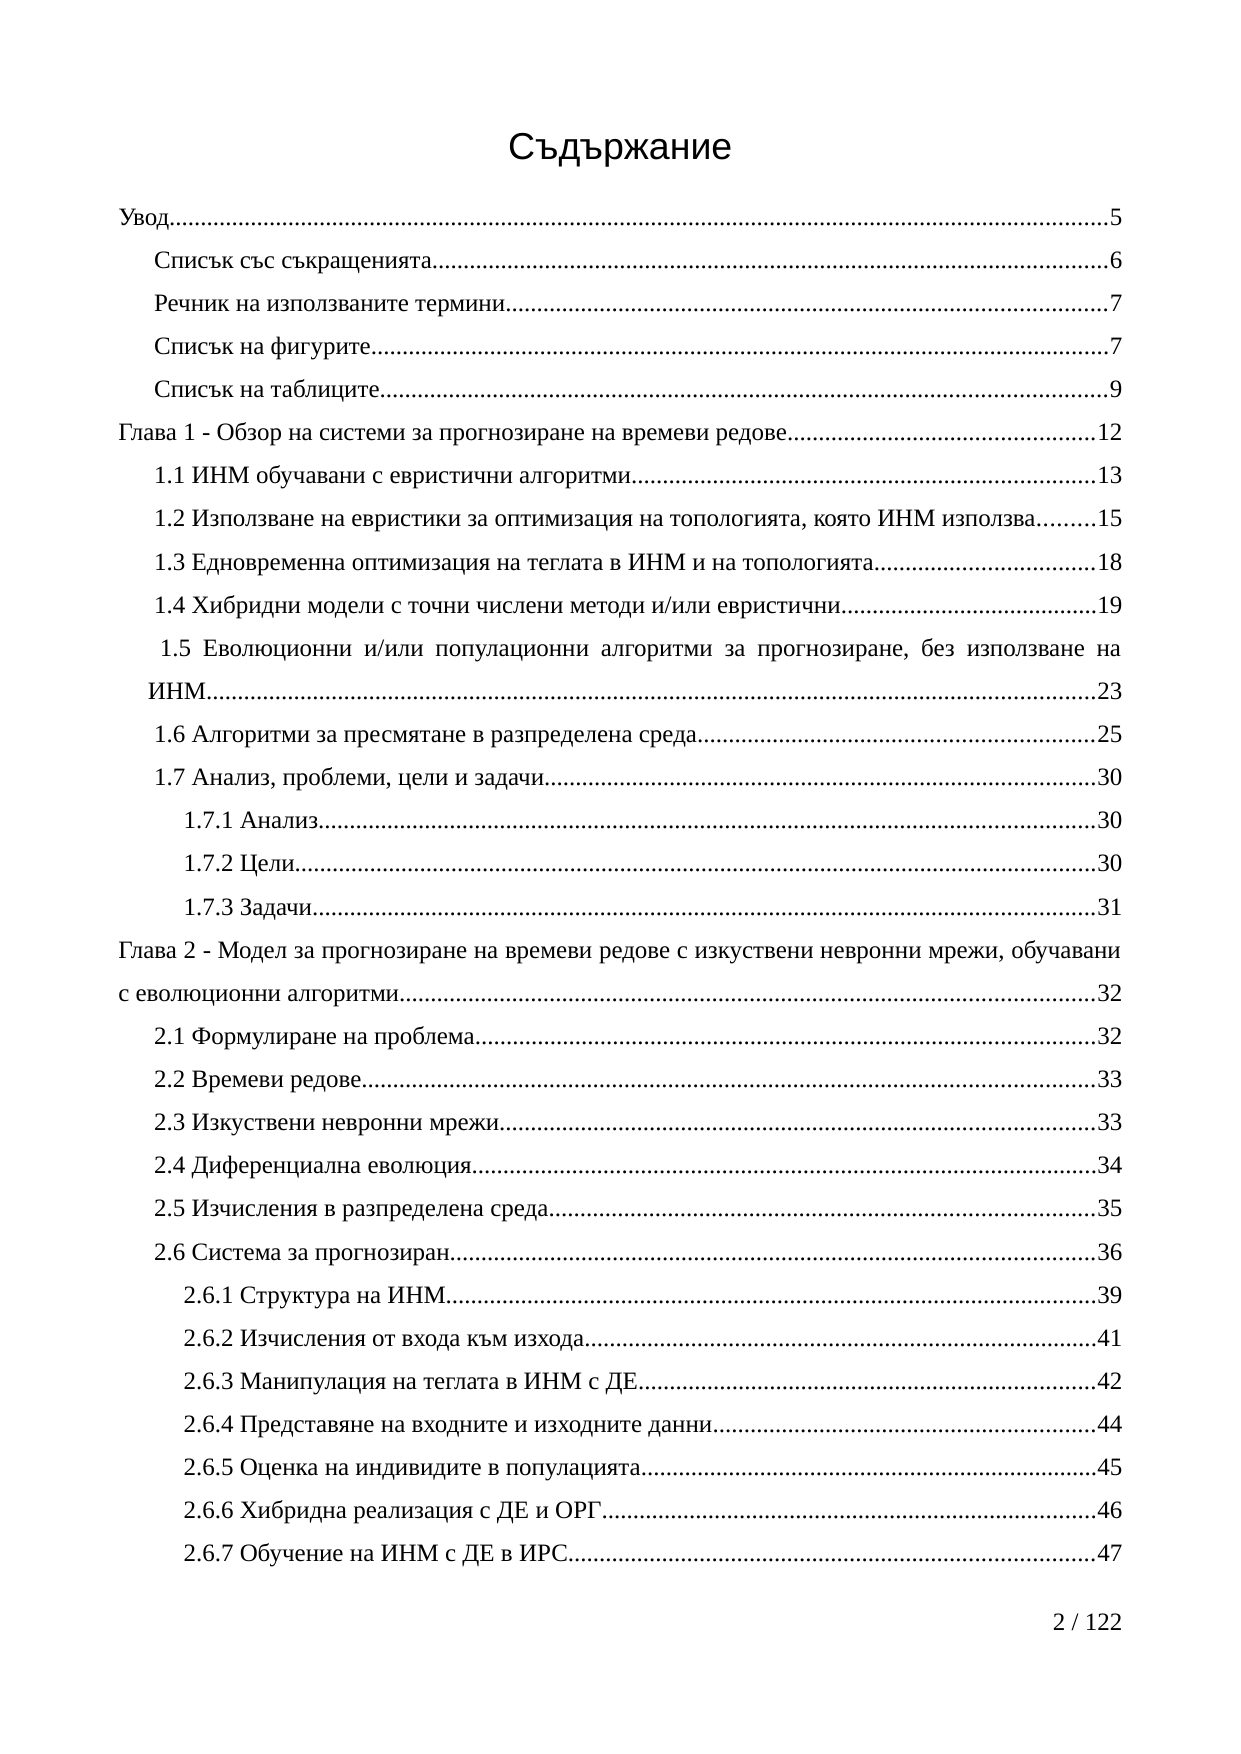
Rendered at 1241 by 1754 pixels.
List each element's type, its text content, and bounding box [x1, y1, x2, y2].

text 2.6.7 Обучение на ИНМ с ДЕ в ИРС 47 [177, 1538, 1122, 1567]
text 2.6.4 Представяне на входните и изходните данни 44 [177, 1409, 1122, 1438]
text Списък със съкращенията 6 [148, 245, 1122, 273]
text 2.2 Времеви редове 33 [148, 1064, 1122, 1093]
text 1.5 Еволюционни и/или популационни алгоритми за прогнозиране, без използване на ИНМ 23 [148, 633, 1122, 705]
text 2.4 Диференциална еволюция 34 [148, 1150, 1122, 1179]
text 1.7 Анализ, проблеми, цели и задачи 30 [148, 762, 1122, 791]
subtitle Съдържание [118, 124, 1122, 167]
text Глава 2 - Модел за прогнозиране на времеви редове с изкуствени невронни мрежи, обучавани с еволюционни алгоритми 32 [118, 935, 1122, 1007]
text 2.1 Формулиране на проблема 32 [148, 1021, 1122, 1050]
text 1.3 Едновременна оптимизация на теглата в ИНМ и на топологията 18 [148, 547, 1122, 575]
text 2.5 Изчисления в разпределена среда 35 [148, 1193, 1122, 1222]
text Списък на фигурите 7 [148, 331, 1122, 360]
text 2.6 Система за прогнозиран 36 [148, 1237, 1122, 1265]
text 2.6.5 Оценка на индивидите в популацията 45 [177, 1452, 1122, 1481]
text 1.4 Хибридни модели с точни числени методи и/или евристични 19 [148, 590, 1122, 618]
text 1.2 Използване на евристики за оптимизация на топологията, която ИНМ използва 15 [148, 503, 1122, 532]
text 2.6.2 Изчисления от входа към изхода 41 [177, 1323, 1122, 1352]
text 2.6.3 Манипулация на теглата в ИНМ с ДЕ 42 [177, 1366, 1122, 1395]
text Глава 1 - Обзор на системи за прогнозиране на времеви редове 12 [118, 417, 1122, 446]
text 2.6.1 Структура на ИНМ 39 [177, 1280, 1122, 1308]
text 1.7.2 Цели 30 [177, 848, 1122, 877]
text Списък на таблиците 9 [148, 374, 1122, 403]
text 2.3 Изкуствени невронни мрежи 33 [148, 1107, 1122, 1136]
text 2.6.6 Хибридна реализация с ДЕ и ОРГ 46 [177, 1495, 1122, 1524]
text Увод 5 [118, 202, 1122, 230]
text Речник на използваните термини 7 [148, 288, 1122, 317]
text 1.7.3 Задачи 31 [177, 892, 1122, 920]
text 1.6 Алгоритми за пресмятане в разпределена среда 25 [148, 719, 1122, 748]
text 1.1 ИНМ обучавани с евристични алгоритми 13 [148, 460, 1122, 489]
text 1.7.1 Анализ 30 [177, 805, 1122, 834]
